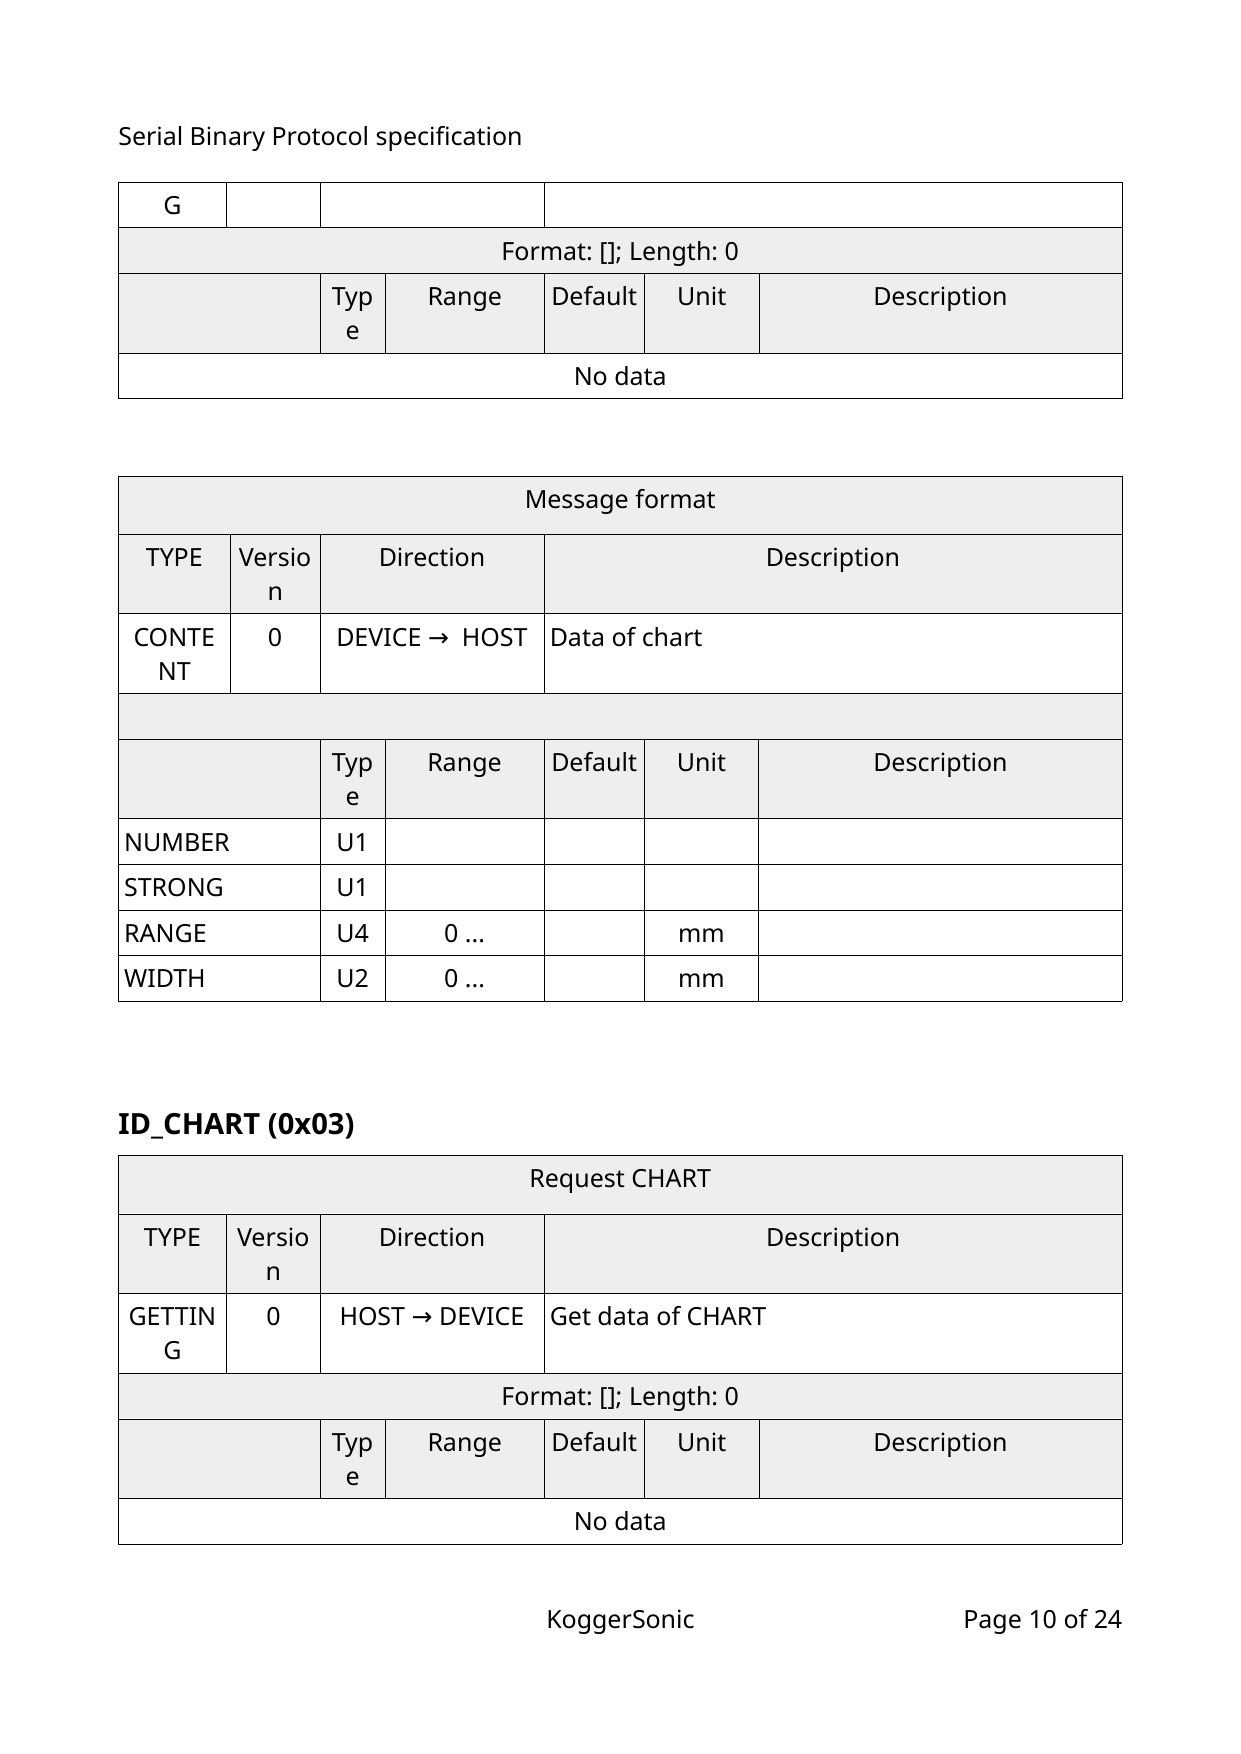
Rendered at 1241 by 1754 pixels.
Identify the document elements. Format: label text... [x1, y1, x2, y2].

table_cell RANGE [119, 911, 320, 955]
table_cell HOST → DEVICE [321, 1294, 544, 1373]
table_cell STRONG [119, 865, 320, 909]
table_cell [759, 865, 1122, 909]
table_cell [545, 183, 1122, 227]
table_cell Description [760, 1420, 1122, 1498]
table_cell Direction [321, 1215, 544, 1293]
table_cell [545, 865, 644, 909]
table_cell TYPE [119, 535, 230, 613]
table_cell No data [119, 354, 1122, 398]
table_cell Type [321, 740, 385, 818]
table_cell CONTENT [119, 614, 230, 693]
table_cell NUMBER [119, 819, 320, 864]
table_cell G [119, 183, 226, 227]
table_cell [119, 694, 1122, 739]
table_cell No data [119, 1499, 1122, 1544]
table_cell Version [231, 535, 320, 613]
table_cell Type [321, 274, 385, 353]
table_cell [545, 819, 644, 864]
table_cell U1 [321, 865, 385, 909]
table_cell Data of chart [545, 614, 1122, 693]
table_cell [119, 1420, 320, 1498]
table_cell [386, 865, 544, 909]
table_cell U1 [321, 819, 385, 864]
table_cell Range [386, 1420, 544, 1498]
table_cell DEVICE → HOST [321, 614, 544, 693]
table_header Message format [119, 477, 1122, 534]
table_cell [759, 911, 1122, 955]
table_cell Format: []; Length: 0 [119, 228, 1122, 273]
table_cell TYPE [119, 1215, 226, 1293]
table_cell [545, 911, 644, 955]
table_cell [645, 865, 758, 909]
table_cell Unit [645, 274, 759, 353]
table_cell Default [545, 1420, 644, 1498]
table_cell 0 [227, 1294, 320, 1373]
table_cell Range [386, 740, 544, 818]
table_cell GETTING [119, 1294, 226, 1373]
table_cell [545, 956, 644, 1001]
table_cell Description [545, 1215, 1122, 1293]
table_cell Default [545, 740, 644, 818]
table_cell WIDTH [119, 956, 320, 1001]
table_cell [386, 819, 544, 864]
table_cell Range [386, 274, 544, 353]
table_cell Format: []; Length: 0 [119, 1374, 1122, 1418]
table_header Request CHART [119, 1156, 1122, 1213]
table_cell Type [321, 1420, 385, 1498]
table_cell [119, 274, 320, 353]
table_cell 0 ... [386, 956, 544, 1001]
table_cell [227, 183, 320, 227]
table_cell [759, 956, 1122, 1001]
table_cell Description [545, 535, 1122, 613]
table_cell mm [645, 956, 758, 1001]
table_cell Description [759, 740, 1122, 818]
table_cell U4 [321, 911, 385, 955]
table_cell Get data of CHART [545, 1294, 1122, 1373]
subtitle ID_CHART (0x03) [118, 1103, 1122, 1143]
table_cell Default [545, 274, 644, 353]
table_cell 0 [231, 614, 320, 693]
table_cell [321, 183, 544, 227]
table_cell [119, 740, 320, 818]
table_cell Description [760, 274, 1122, 353]
table_cell [759, 819, 1122, 864]
table_cell [645, 819, 758, 864]
table_cell Direction [321, 535, 544, 613]
table_cell Unit [645, 1420, 759, 1498]
table_cell U2 [321, 956, 385, 1001]
table_cell mm [645, 911, 758, 955]
table_cell 0 ... [386, 911, 544, 955]
table_cell Version [227, 1215, 320, 1293]
table_cell Unit [645, 740, 758, 818]
